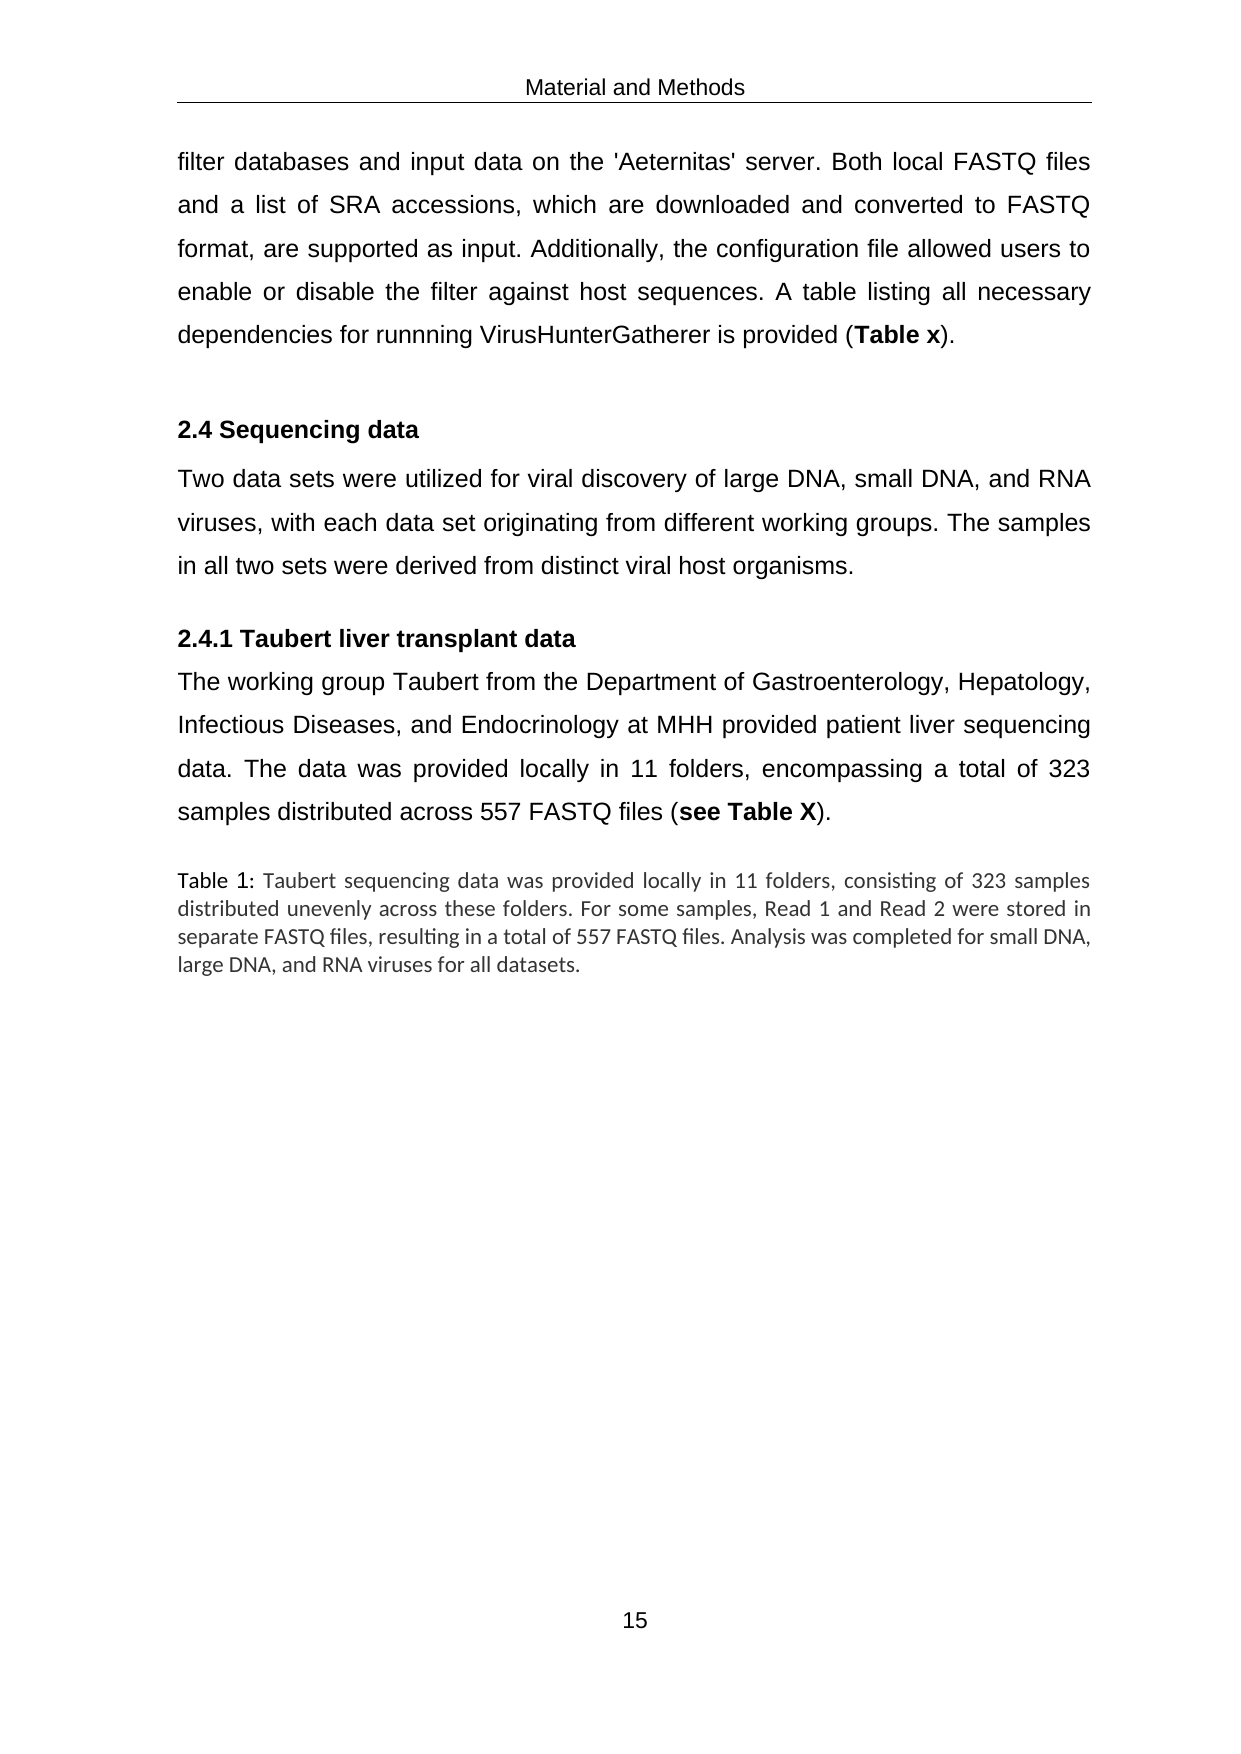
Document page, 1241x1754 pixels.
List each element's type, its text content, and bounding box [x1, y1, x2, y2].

text Table 1: Taubert sequencing data was provided locally in 11 folders, consisting of 323 samples distributed unevenly across these folders. For some samples, Read 1 and Read 2 were stored in separate FASTQ files, resulting in a total of 557 FASTQ files. Analysis was completed for small DNA, large DNA, and RNA viruses for all datasets. [177, 866, 1092, 978]
text The working group Taubert from the Department of Gastroenterology, Hepatology, Infectious Diseases, and Endocrinology at MHH provided patient liver sequencing data. The data was provided locally in 11 folders, encompassing a total of 323 samples distributed across 557 FASTQ files (see Table X). [177, 667, 1092, 826]
subtitle 2.4 Sequencing data [177, 415, 1092, 444]
text Two data sets were utilized for viral discovery of large DNA, small DNA, and RNA viruses, with each data set originating from different working groups. The samples in all two sets were derived from distinct viral host organisms. [177, 464, 1092, 579]
text filter databases and input data on the 'Aeternitas' server. Both local FASTQ files and a list of SRA accessions, which are downloaded and converted to FASTQ format, are supported as input. Additionally, the configuration file allowed users to enable or disable the filter against host sequences. A table listing all necessary dependencies for runnning VirusHunterGatherer is provided (Table x). [177, 147, 1092, 349]
subtitle 2.4.1 Taubert liver transplant data [177, 624, 1092, 653]
